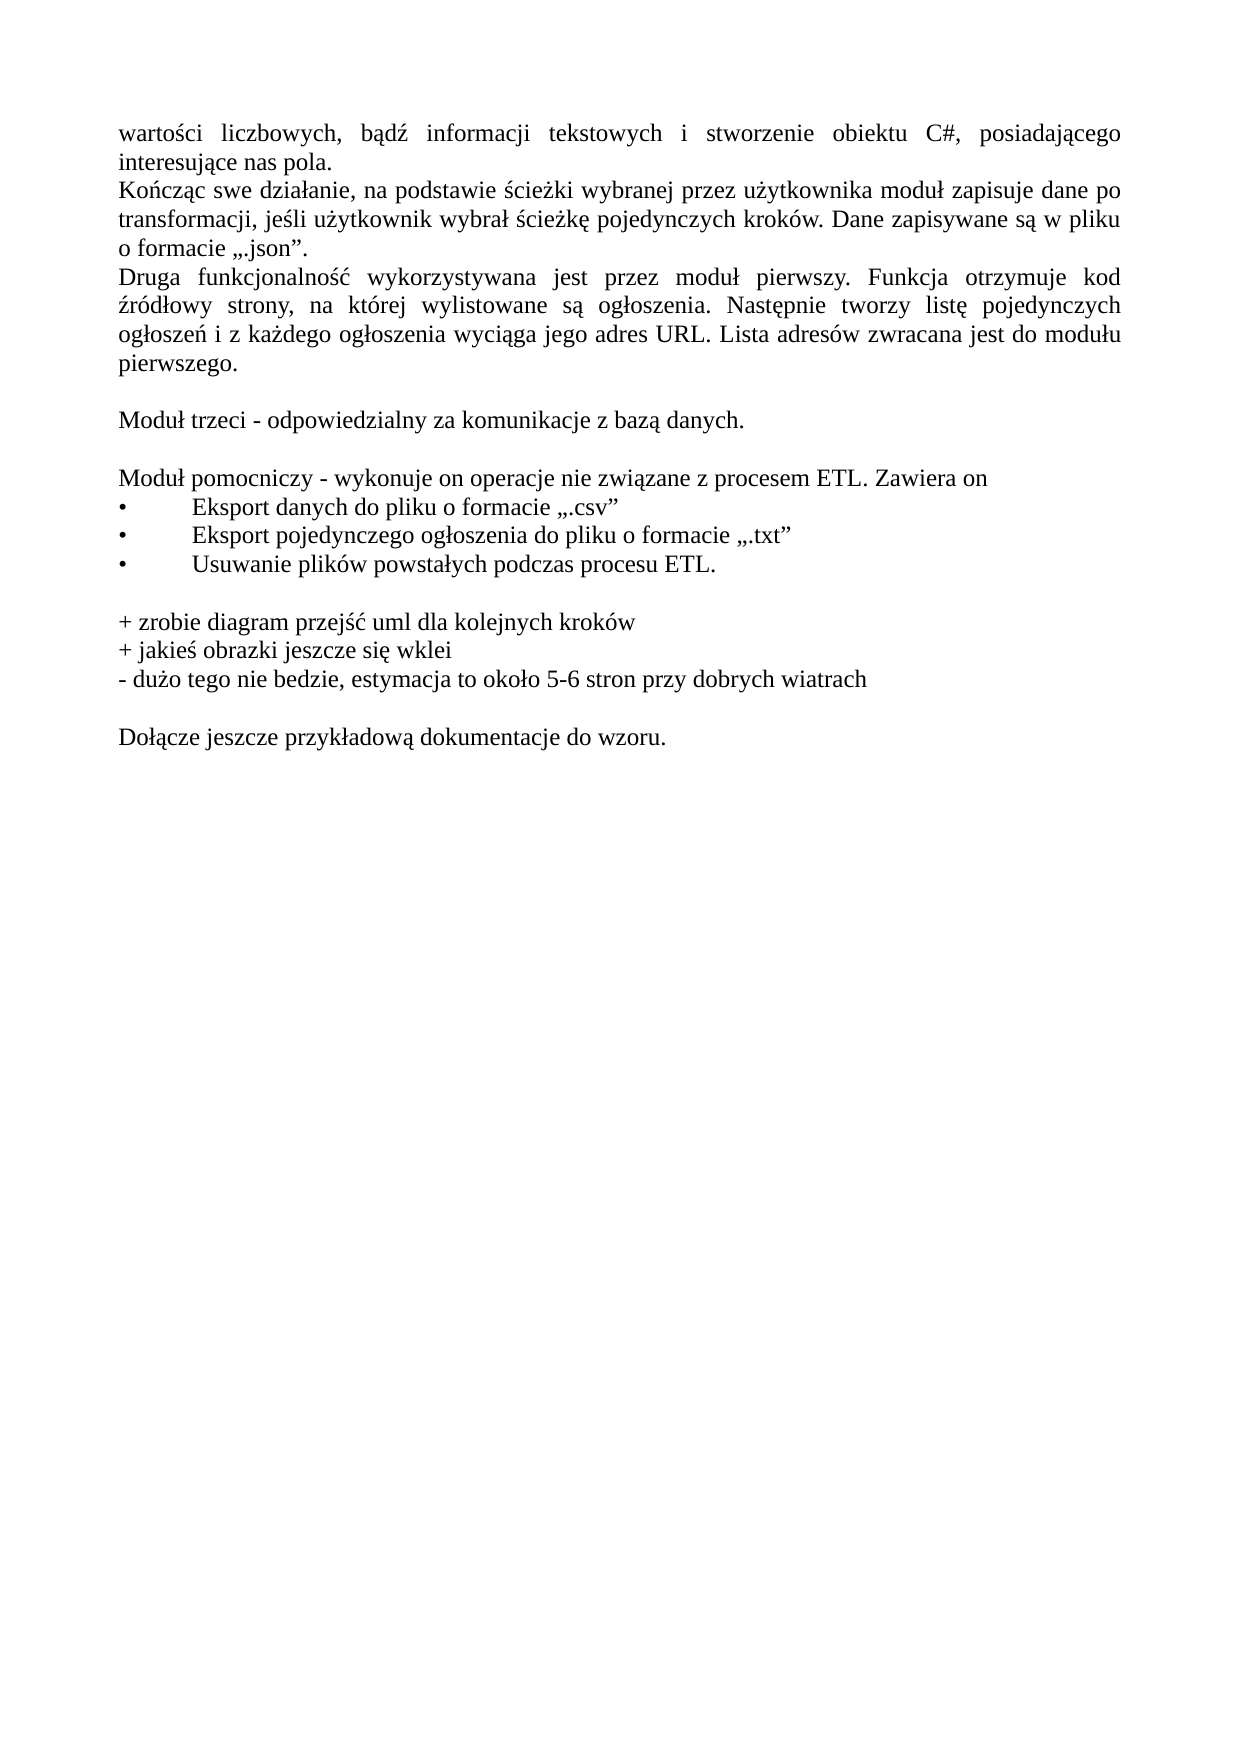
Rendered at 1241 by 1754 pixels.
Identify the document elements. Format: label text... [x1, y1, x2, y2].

text - dużo tego nie bedzie, estymacja to około 5-6 stron przy dobrych wiatrach [118, 664, 1122, 693]
text Druga funkcjonalność wykorzystywana jest przez moduł pierwszy. Funkcja otrzymuje kod źródłowy strony, na której wylistowane są ogłoszenia. Następnie tworzy listę pojedynczych ogłoszeń i z każdego ogłoszenia wyciąga jego adres URL. Lista adresów zwracana jest do modułu pierwszego. [118, 262, 1122, 377]
text Kończąc swe działanie, na podstawie ścieżki wybranej przez użytkownika moduł zapisuje dane po transformacji, jeśli użytkownik wybrał ścieżkę pojedynczych kroków. Dane zapisywane są w pliku o formacie „.json”. [118, 176, 1122, 262]
text Moduł pomocniczy - wykonuje on operacje nie związane z procesem ETL. Zawiera on [118, 463, 1122, 492]
text Moduł trzeci - odpowiedzialny za komunikacje z bazą danych. [118, 406, 1122, 434]
text • Eksport pojedynczego ogłoszenia do pliku o formacie „.txt” [118, 521, 1122, 549]
text + zrobie diagram przejść uml dla kolejnych kroków [118, 607, 1122, 636]
text + jakieś obrazki jeszcze się wklei [118, 636, 1122, 664]
text • Usuwanie plików powstałych podczas procesu ETL. [118, 549, 1122, 578]
text Dołącze jeszcze przykładową dokumentacje do wzoru. [118, 722, 1122, 751]
text wartości liczbowych, bądź informacji tekstowych i stworzenie obiektu C#, posiadającego interesujące nas pola. [118, 118, 1122, 176]
text • Eksport danych do pliku o formacie „.csv” [118, 492, 1122, 521]
